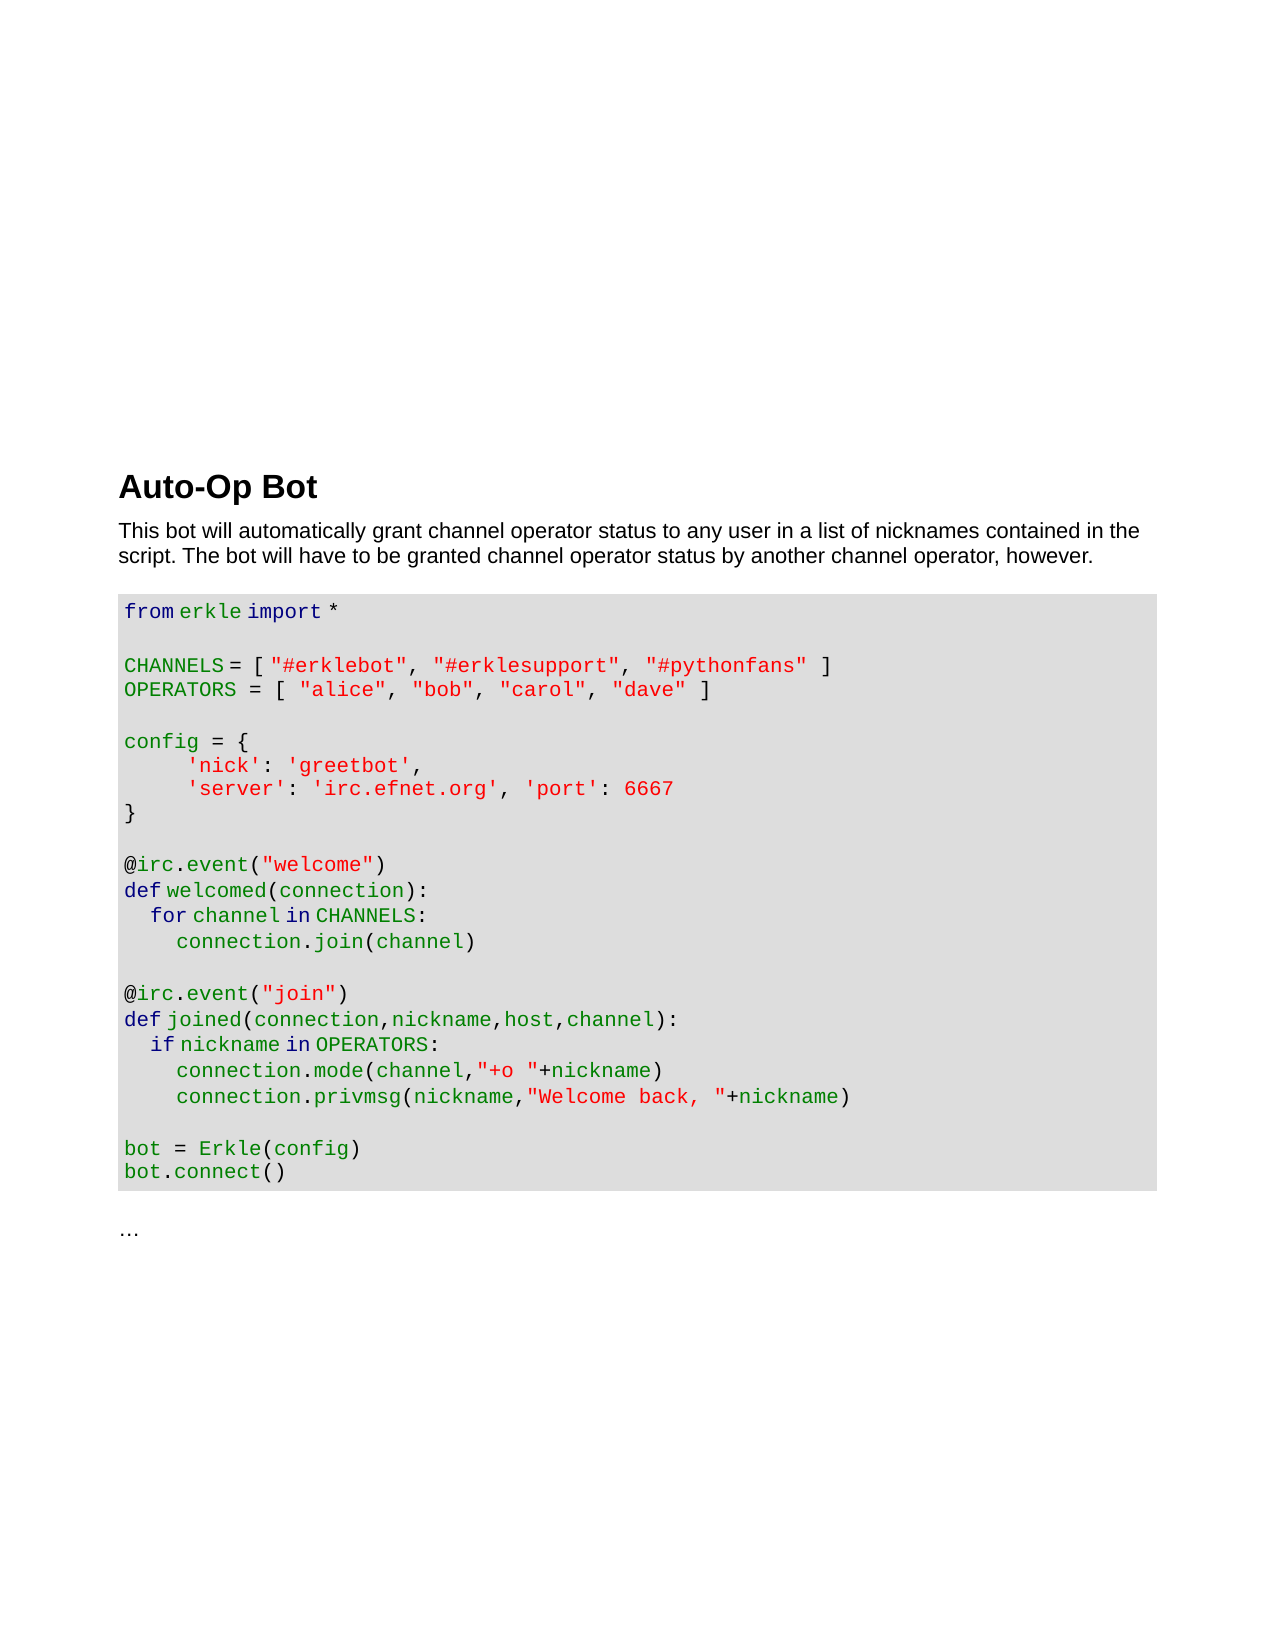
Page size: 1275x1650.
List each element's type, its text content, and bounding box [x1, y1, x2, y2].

table_header from erkle import * CHANNELS = [ "#erklebot", "#erklesupport", "#pythonfans" ] OPERATORS = [ "alice", "bob", "carol", "dave" ] config = { 'nick': 'greetbot', 'server': 'irc.efnet.org', 'port': 6667 } @irc.event("welcome") def welcomed(connection): for channel in CHANNELS: connection.join(channel) @irc.event("join") def joined(connection,nickname,host,channel): if nickname in OPERATORS: connection.mode(channel,"+o "+nickname) connection.privmsg(nickname,"Welcome back, "+nickname) bot = Erkle(config) bot.connect() [118, 594, 1157, 1191]
text … [118, 1216, 1157, 1241]
text This bot will automatically grant channel operator status to any user in a list of nicknames contained in the script. The bot will have to be granted channel operator status by another channel operator, however. [118, 518, 1157, 568]
subtitle Auto-Op Bot [118, 467, 1157, 505]
